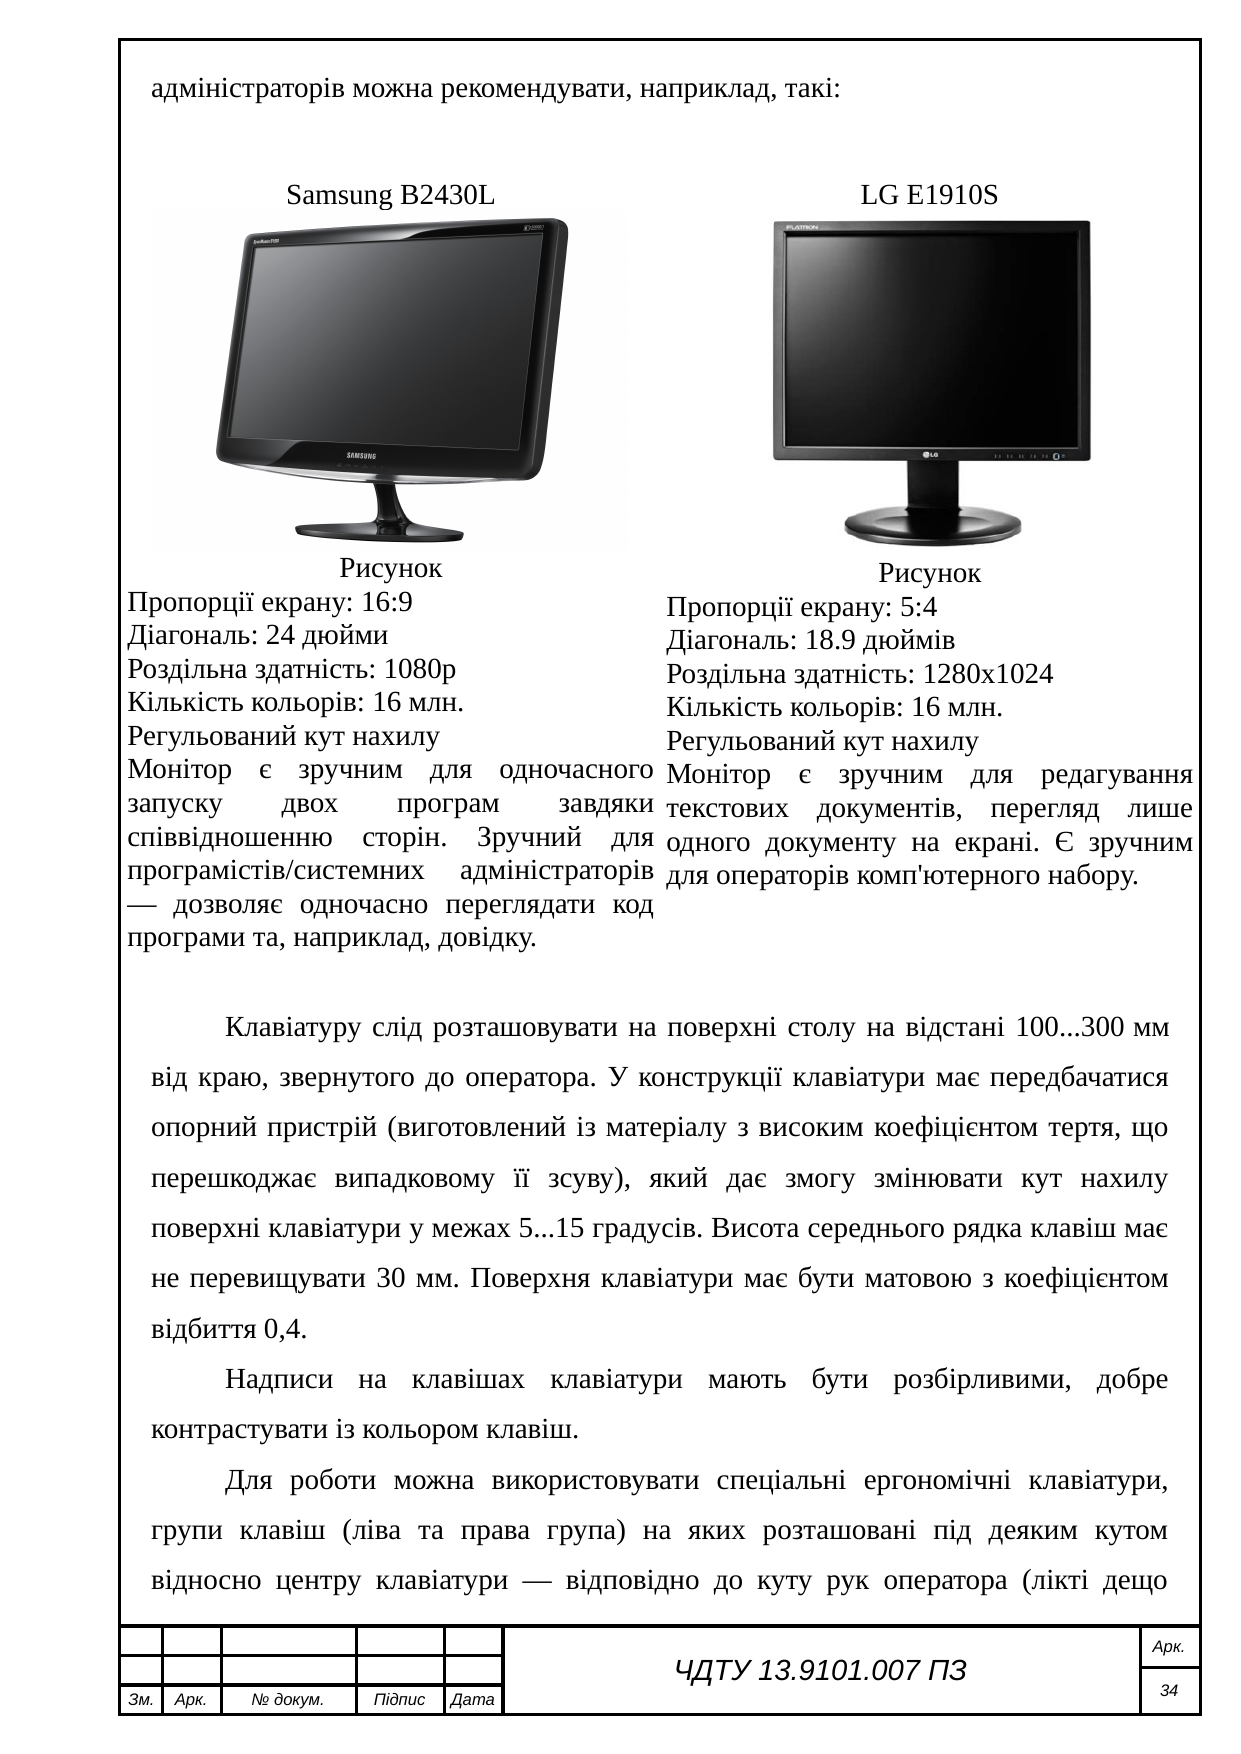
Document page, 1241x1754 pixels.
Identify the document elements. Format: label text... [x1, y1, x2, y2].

text Клавіатуру слід розташовувати на поверхні столу на відстані 100...300 мм від краю, звернутого до оператора. У конструкції клавіатури має передбачатися опорний пристрій (виготовлений із матеріалу з високим коефіцієнтом тертя, що перешкоджає випадковому її зсуву), який дає змогу змінювати кут нахилу поверхні клавіатури у межах 5...15 градусів. Висота середнього рядка клавіш має не перевищувати 30 мм. Поверхня клавіатури має бути матовою з коефіцієнтом відбиття 0,4. [151, 1009, 1170, 1344]
text Для роботи можна використовувати спеціальні ергономічні клавіатури, групи клавіш (ліва та права група) на яких розташовані під деяким кутом відносно центру клавіатури — відповідно до куту рук оператора (лікті дещо [151, 1462, 1170, 1596]
text Надписи на клавішах клавіатури мають бути розбірливими, добре контрастувати із кольором клавіш. [151, 1361, 1170, 1445]
table_header LG E1910S Рисунок Пропорції екрану: 5:4 Діагональ: 18.9 дюймів Роздільна здатність: 1280x1024 Кількість кольорів: 16 млн. Регульований кут нахилу Монітор є зручним для редагування текстових документів, перегляд лише одного документу на екрані. Є зручним для операторів комп'ютерного набору. [660, 171, 1199, 959]
picture [760, 210, 1099, 556]
text адміністраторів можна рекомендувати, наприклад, такі: [151, 71, 1170, 104]
picture [152, 210, 629, 551]
table_header Samsung B2430L Рисунок Пропорції екрану: 16:9 Діагональ: 24 дюйми Роздільна здатність: 1080p Кількість кольорів: 16 млн. Регульований кут нахилу Монітор є зручним для одночасного запуску двох програм завдяки співвідношенню сторін. Зручний для програмістів/системних адміністраторів — дозволяє одночасно переглядати код програми та, наприклад, довідку. [121, 171, 660, 959]
